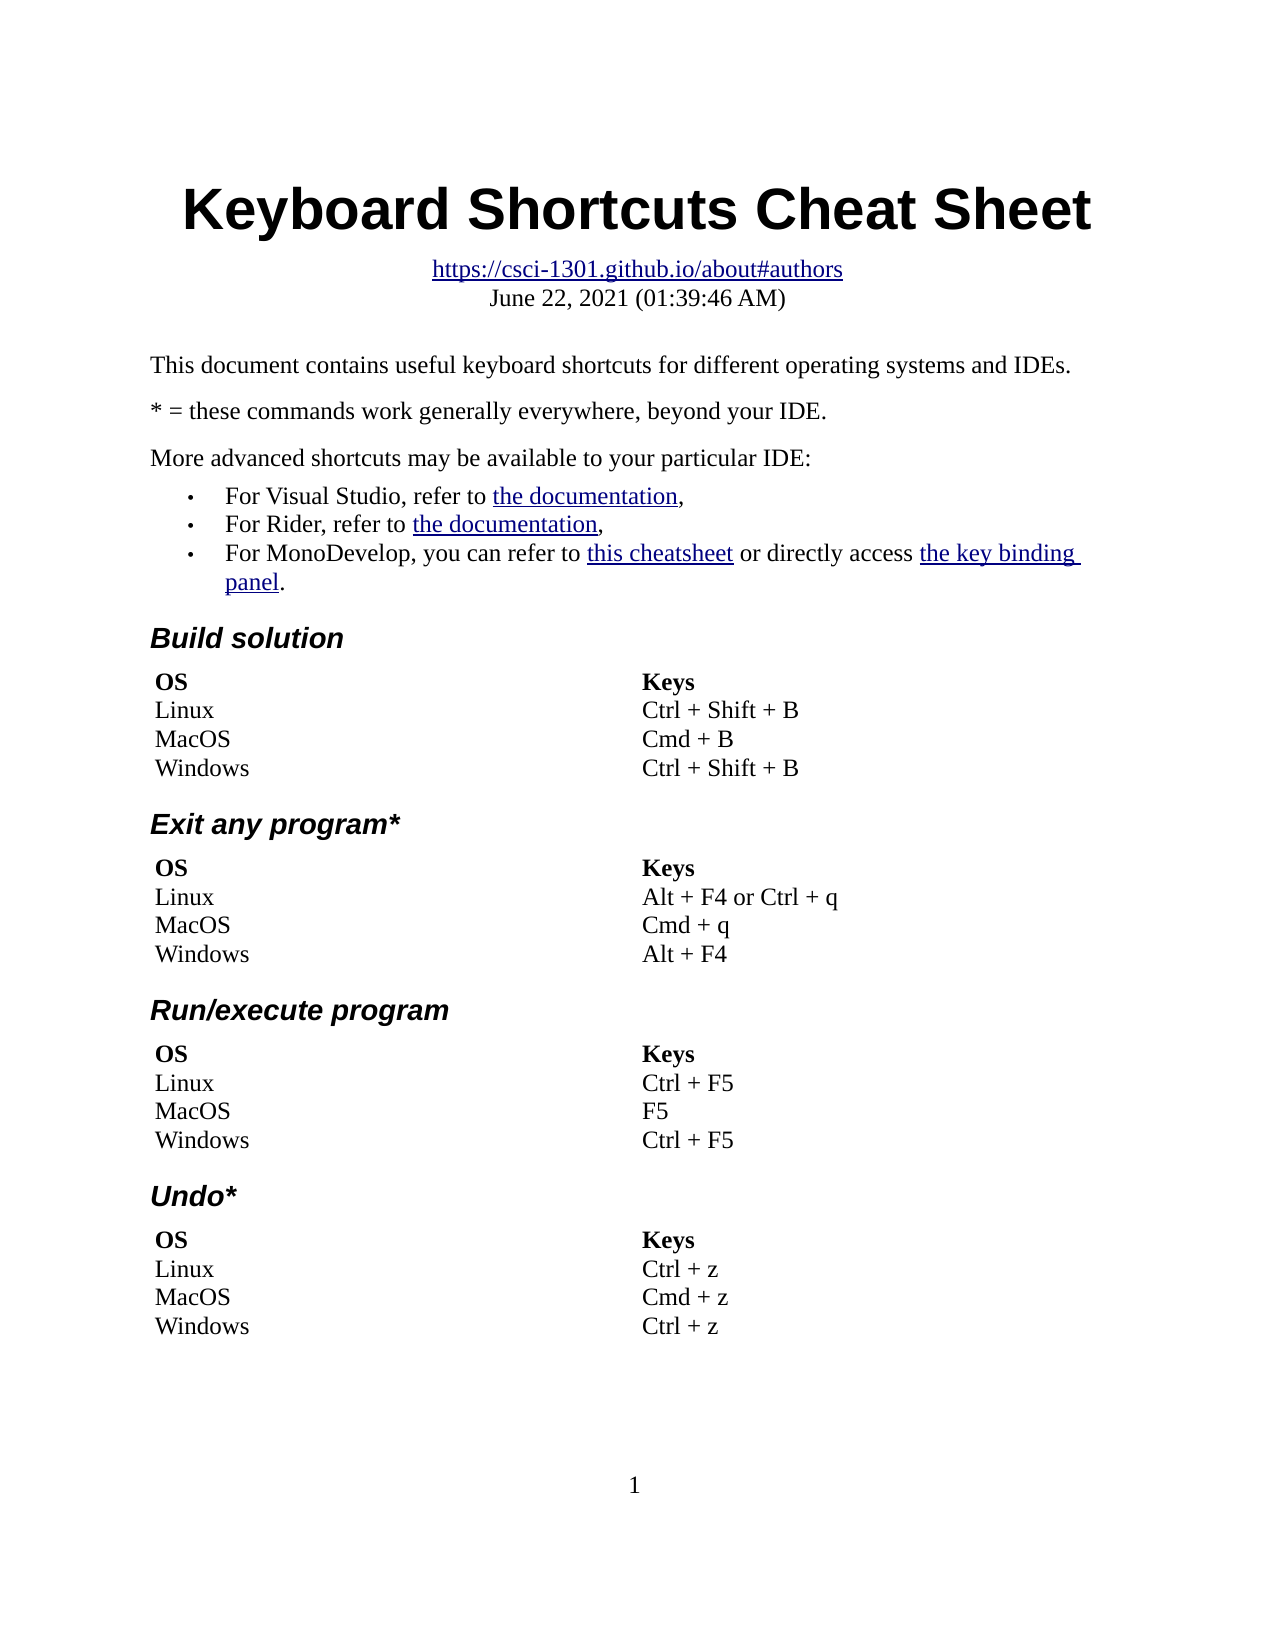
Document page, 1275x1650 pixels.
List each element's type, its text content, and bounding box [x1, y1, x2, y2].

table_cell Cmd + q [638, 910, 1125, 939]
table_header OS [150, 853, 637, 882]
title Keyboard Shortcuts Cheat Sheet [150, 175, 1125, 242]
table_header Keys [638, 1225, 1125, 1254]
table_cell MacOS [150, 910, 637, 939]
table_cell Linux [150, 1068, 637, 1096]
table_cell Ctrl + Shift + B [638, 753, 1125, 782]
table_cell Windows [150, 1125, 637, 1154]
table_header OS [150, 667, 637, 696]
text June 22, 2021 (01:39:46 AM) [150, 283, 1125, 312]
table_cell Ctrl + z [638, 1254, 1125, 1282]
table_header Keys [638, 853, 1125, 882]
table_cell Windows [150, 1311, 637, 1340]
table_cell Alt + F4 [638, 939, 1125, 968]
table_cell Ctrl + z [638, 1311, 1125, 1340]
list For Visual Studio, refer to the documentation, [187, 481, 1125, 509]
table_header Keys [638, 667, 1125, 696]
table_cell F5 [638, 1096, 1125, 1125]
table_cell MacOS [150, 1096, 637, 1125]
table_cell Ctrl + F5 [638, 1068, 1125, 1096]
text This document contains useful keyboard shortcuts for different operating systems and IDEs. [150, 350, 1125, 378]
text More advanced shortcuts may be available to your particular IDE: [150, 443, 1125, 472]
subtitle Run/execute program [150, 993, 1125, 1026]
table_cell Cmd + z [638, 1283, 1125, 1311]
table_cell Windows [150, 753, 637, 782]
table_cell Cmd + B [638, 724, 1125, 753]
text https://csci-1301.github.io/about#authors [150, 254, 1125, 283]
table_header Keys [638, 1039, 1125, 1068]
table_header OS [150, 1039, 637, 1068]
table_cell MacOS [150, 724, 637, 753]
subtitle Exit any program* [150, 807, 1125, 840]
text * = these commands work generally everywhere, beyond your IDE. [150, 396, 1125, 425]
table_header OS [150, 1225, 637, 1254]
table_cell Ctrl + F5 [638, 1125, 1125, 1154]
table_cell Linux [150, 1254, 637, 1282]
table_cell MacOS [150, 1283, 637, 1311]
table_cell Alt + F4 or Ctrl + q [638, 882, 1125, 910]
table_cell Windows [150, 939, 637, 968]
table_cell Linux [150, 696, 637, 724]
list For Rider, refer to the documentation, [187, 509, 1125, 538]
table_cell Linux [150, 882, 637, 910]
list For MonoDevelop, you can refer to this cheatsheet or directly access the key binding panel. [187, 538, 1125, 596]
table_cell Ctrl + Shift + B [638, 696, 1125, 724]
subtitle Undo* [150, 1179, 1125, 1212]
subtitle Build solution [150, 621, 1125, 654]
